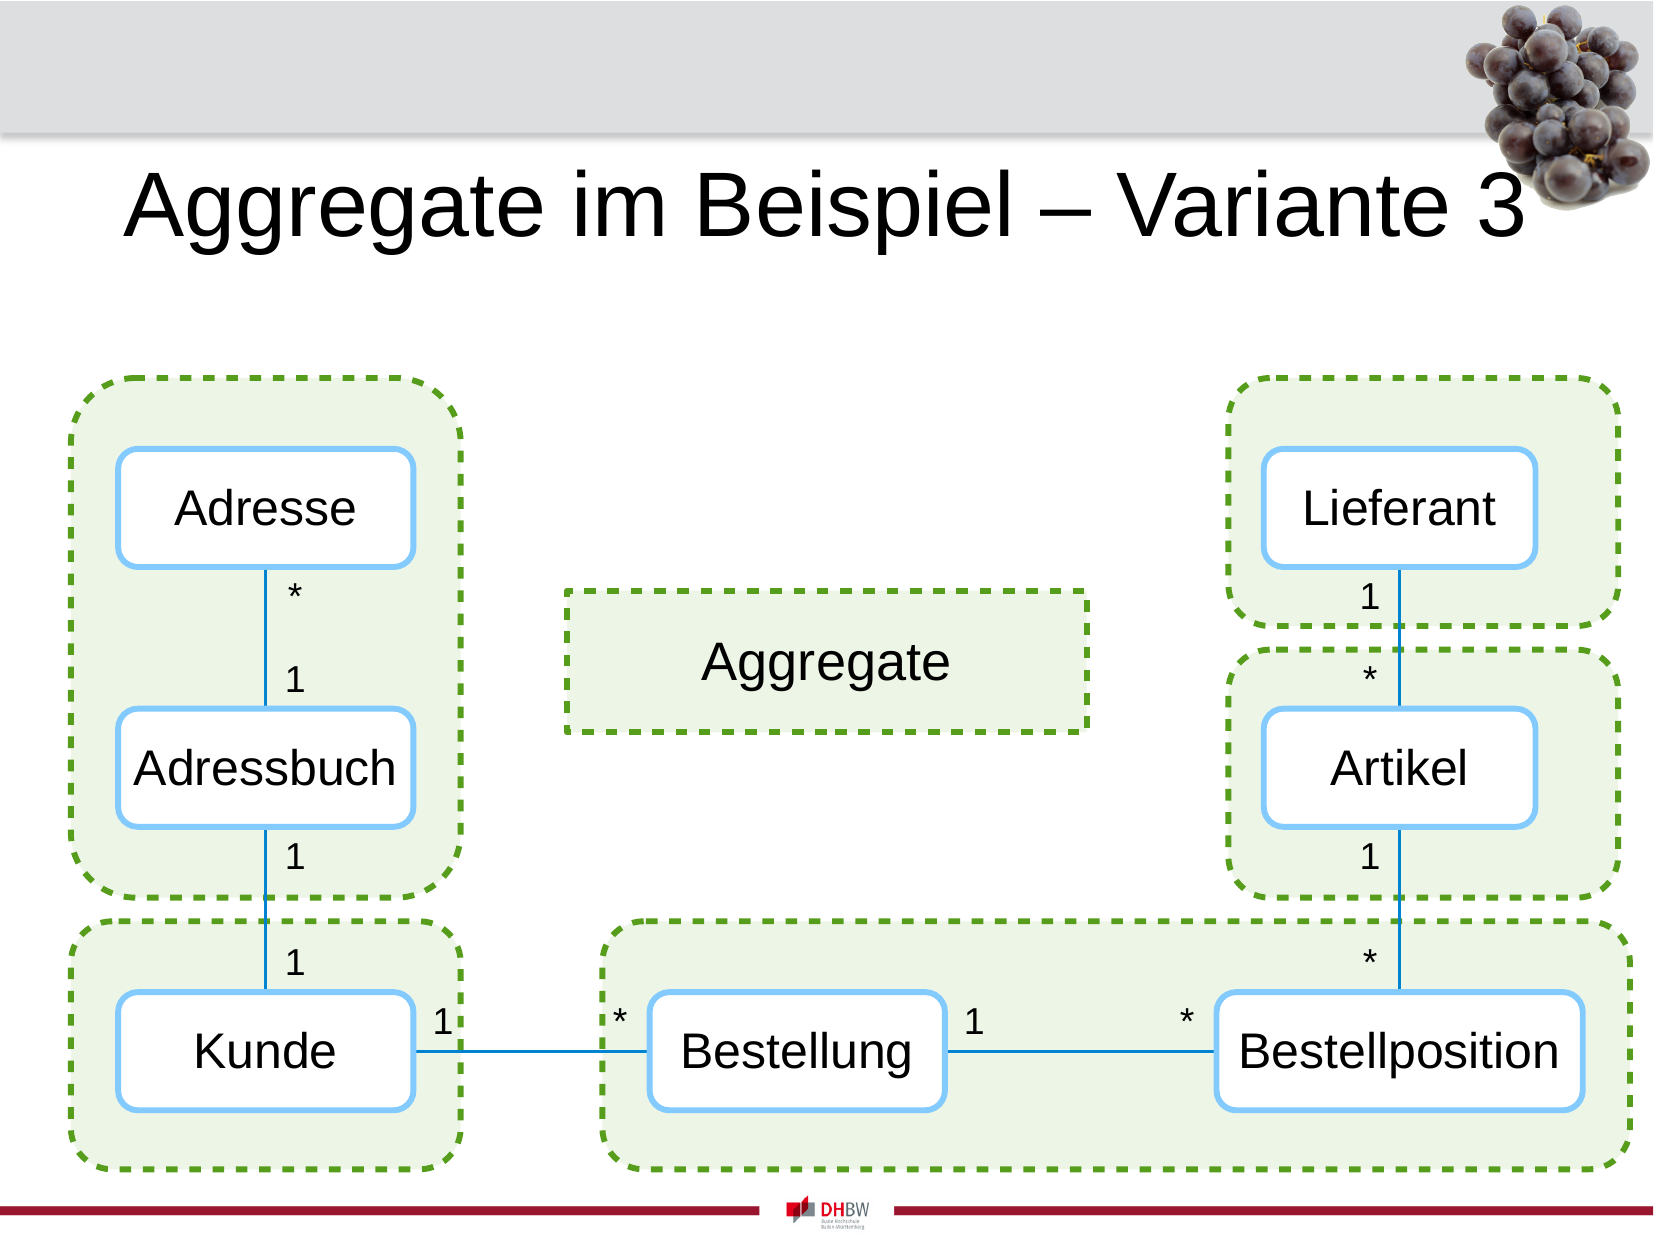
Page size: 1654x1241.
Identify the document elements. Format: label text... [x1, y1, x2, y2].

text_box Bestellung [649, 992, 945, 1111]
text_box 1 [271, 938, 319, 987]
text_box [602, 921, 1630, 1170]
text_box * [1346, 655, 1394, 703]
text_box [602, 921, 1398, 1050]
text_box Aggregate [566, 590, 1087, 733]
text_box Adressbuch [118, 708, 414, 827]
text_box 1 [1346, 832, 1394, 880]
text_box 1 [419, 998, 467, 1046]
text_box [267, 921, 461, 1050]
picture [0, 0, 1654, 1237]
text_box Lieferant [1263, 448, 1536, 567]
text_box Artikel [1263, 708, 1536, 827]
text_box * [271, 572, 319, 621]
text_box 1 [271, 832, 319, 880]
text_box [70, 921, 461, 1170]
text_box [1401, 649, 1619, 898]
title Aggregate im Beispiel – Variante 3 [82, 147, 1571, 257]
text_box 1 [950, 998, 999, 1046]
text_box * [1346, 938, 1394, 987]
text_box Bestellposition [1216, 992, 1583, 1111]
text_box [1228, 377, 1619, 627]
text_box * [596, 998, 644, 1046]
text_box * [1163, 998, 1211, 1046]
text_box Kunde [118, 992, 414, 1111]
text_box [70, 377, 461, 898]
text_box 1 [1346, 572, 1394, 621]
text_box Adresse [118, 448, 414, 567]
text_box [1228, 649, 1398, 898]
text_box 1 [271, 655, 319, 703]
